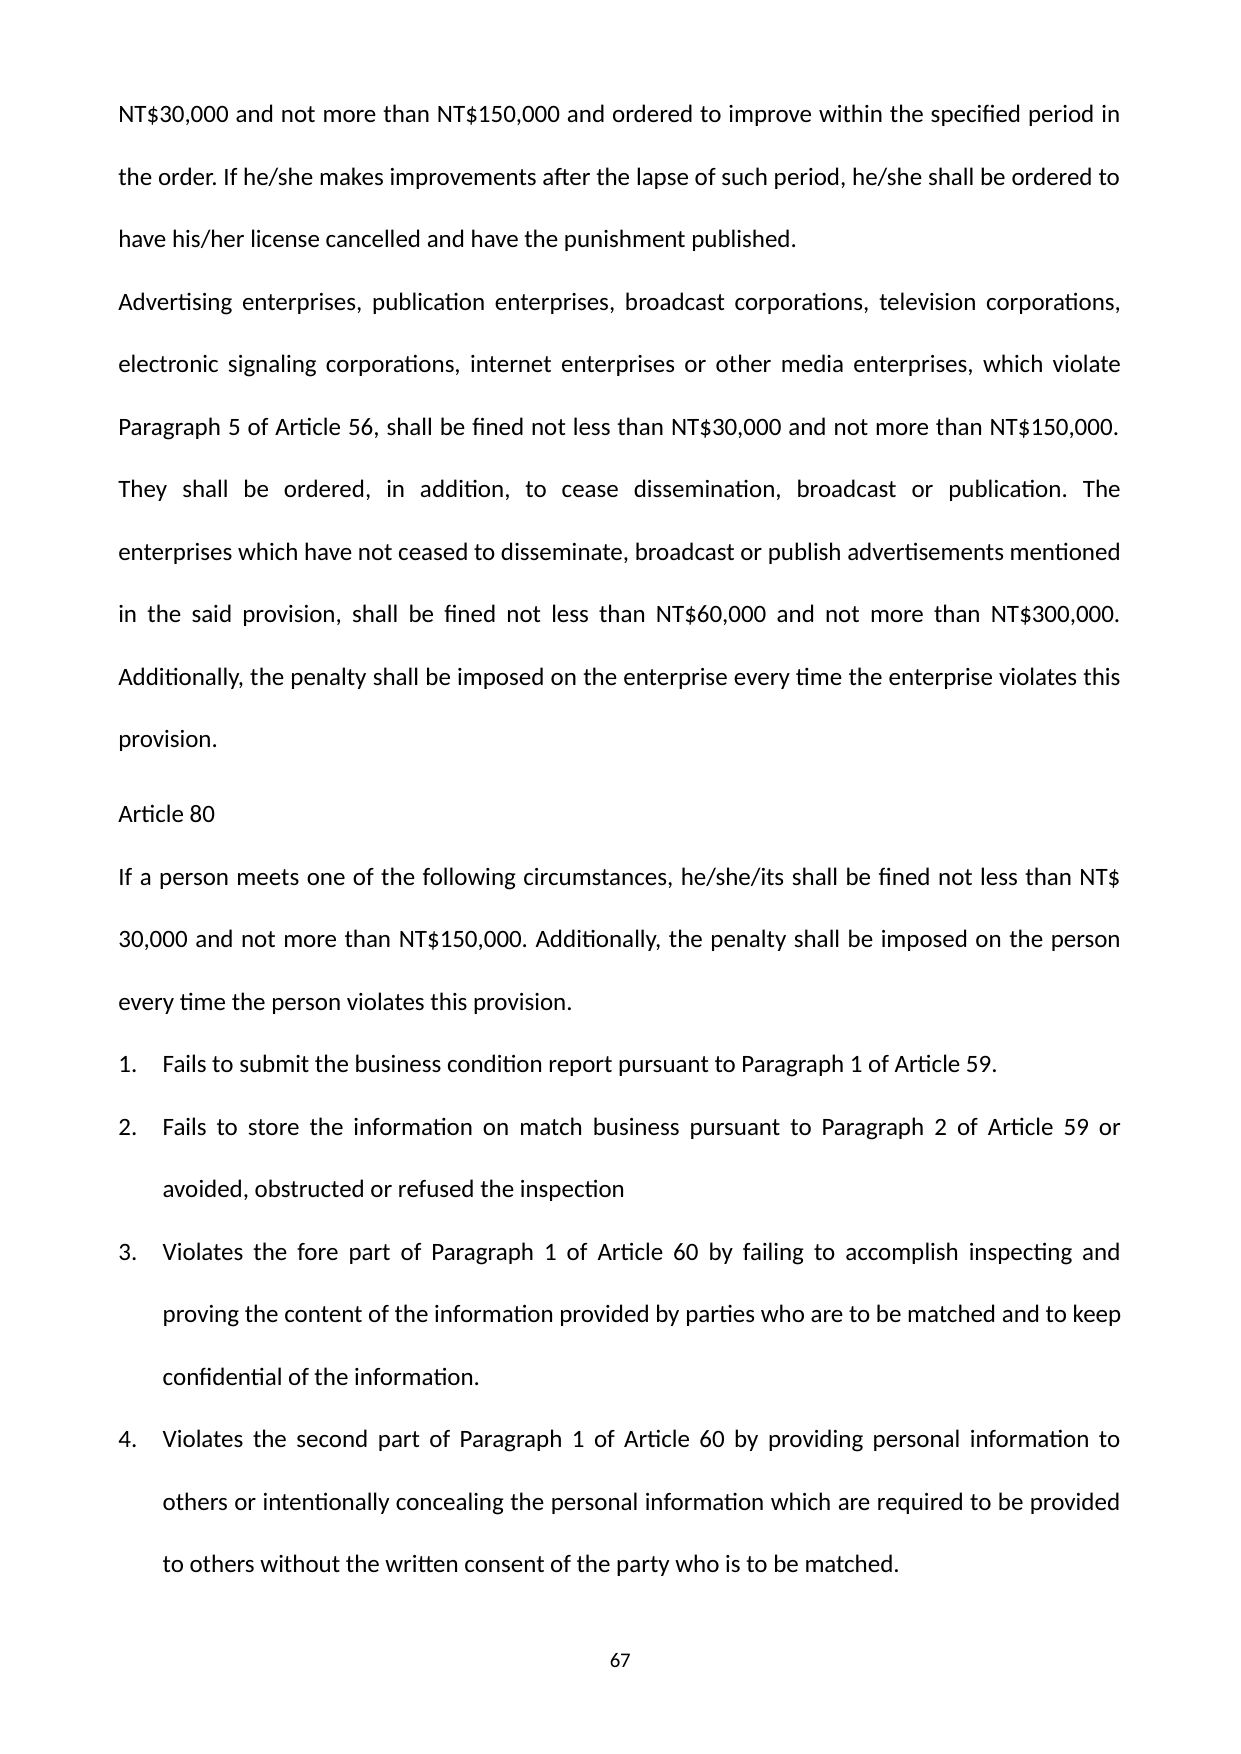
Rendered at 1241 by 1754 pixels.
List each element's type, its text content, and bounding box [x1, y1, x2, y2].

text NT$30,000 and not more than NT$150,000 and ordered to improve within the specified period in the order. If he/she makes improvements after the lapse of such period, he/she shall be ordered to have his/her license cancelled and have the punishment published. [118, 72, 1122, 259]
list Violates the fore part of Paragraph 1 of Article 60 by failing to accomplish inspecting and proving the content of the information provided by parties who are to be matched and to keep confidential of the information. [118, 1209, 1122, 1397]
list Fails to submit the business condition report pursuant to Paragraph 1 of Article 59. [118, 1022, 1122, 1084]
text Advertising enterprises, publication enterprises, broadcast corporations, television corporations, electronic signaling corporations, internet enterprises or other media enterprises, which violate Paragraph 5 of Article 56, shall be fined not less than NT$30,000 and not more than NT$150,000. They shall be ordered, in addition, to cease dissemination, broadcast or publication. The enterprises which have not ceased to disseminate, broadcast or publish advertisements mentioned in the said provision, shall be fined not less than NT$60,000 and not more than NT$300,000. Additionally, the penalty shall be imposed on the enterprise every time the enterprise violates this provision. [118, 259, 1122, 759]
text Article 80 [118, 772, 1122, 834]
list Fails to store the information on match business pursuant to Paragraph 2 of Article 59 or avoided, obstructed or refused the inspection [118, 1084, 1122, 1209]
text If a person meets one of the following circumstances, he/she/its shall be fined not less than NT$ 30,000 and not more than NT$150,000. Additionally, the penalty shall be imposed on the person every time the person violates this provision. [118, 834, 1122, 1022]
list Violates the second part of Paragraph 1 of Article 60 by providing personal information to others or intentionally concealing the personal information which are required to be provided to others without the written consent of the party who is to be matched. [118, 1397, 1122, 1584]
